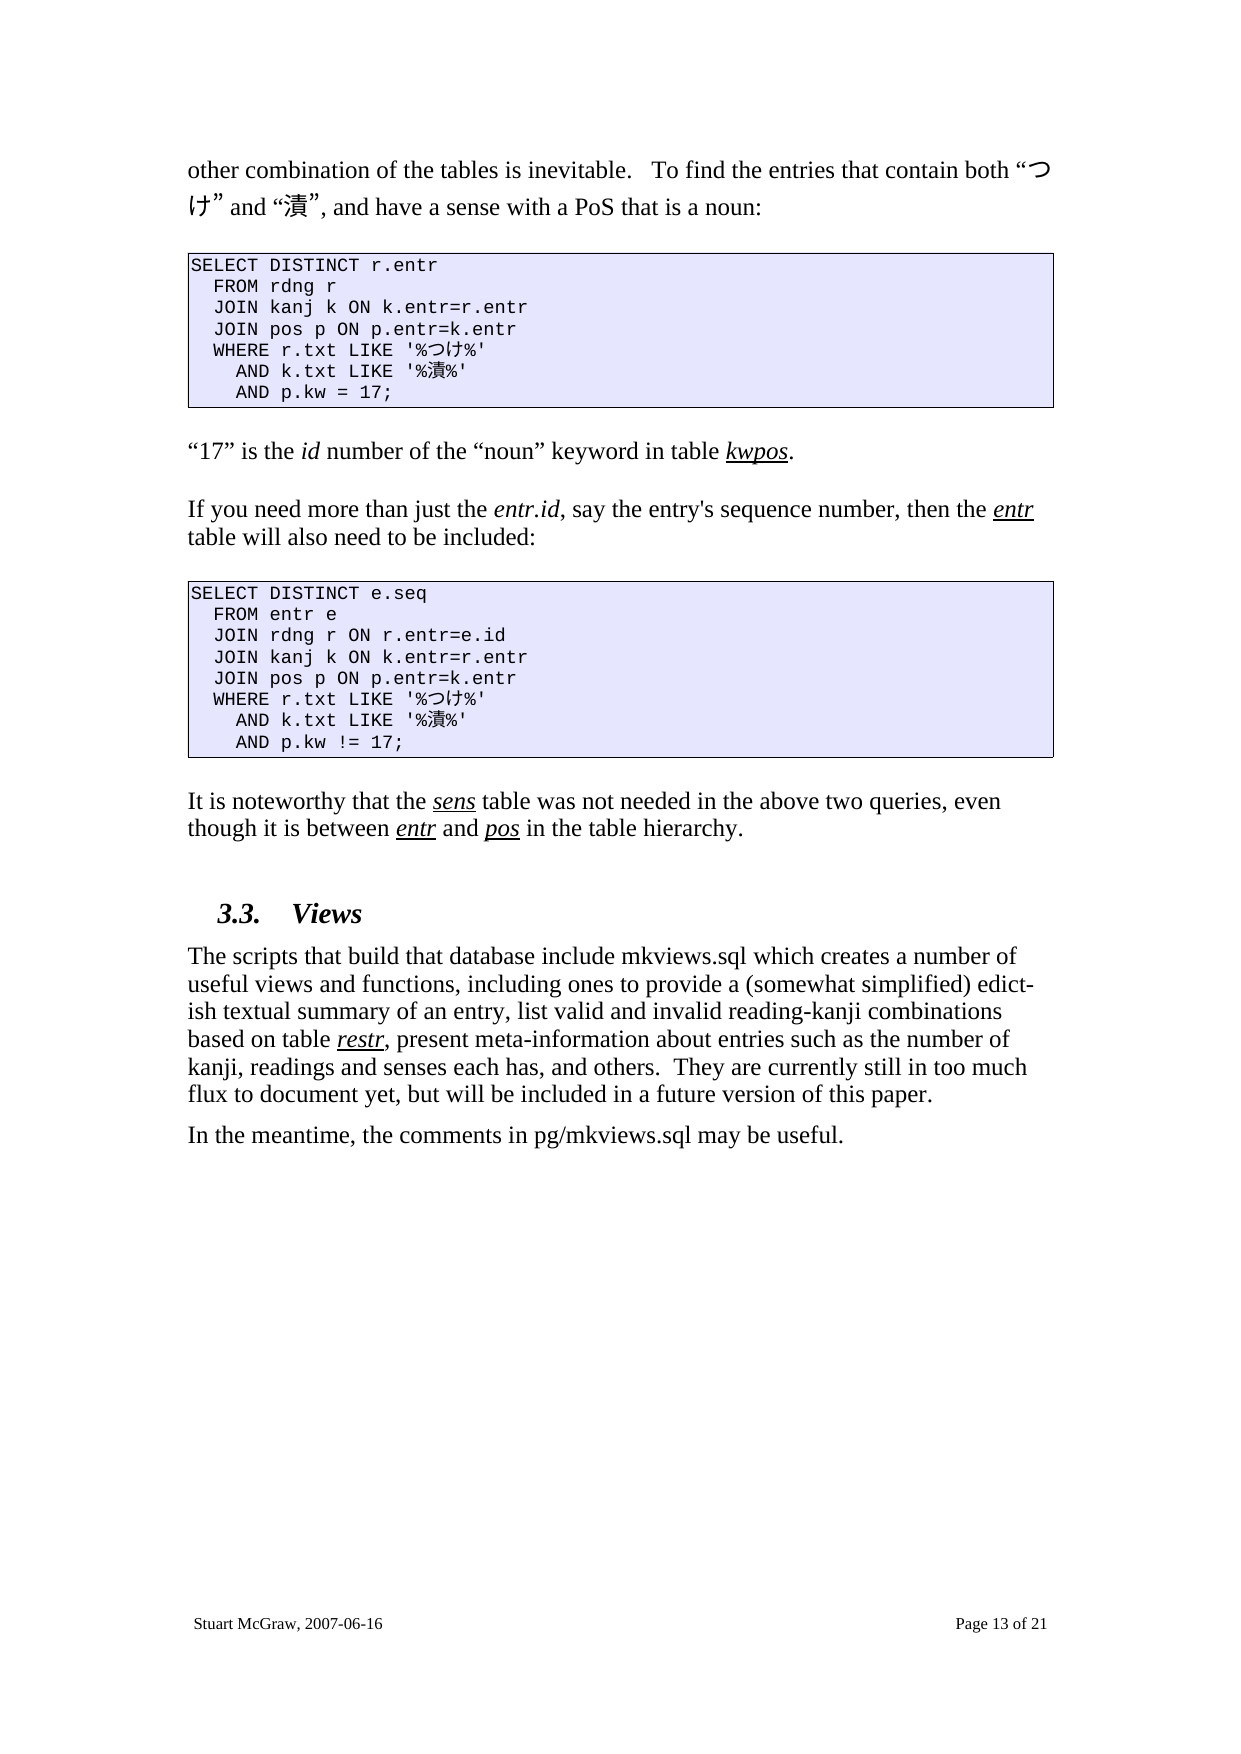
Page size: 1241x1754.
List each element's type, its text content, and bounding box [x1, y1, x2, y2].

text SELECT DISTINCT e.seq FROM entr e JOIN rdng r ON r.entr=e.id JOIN kanj k ON k.entr=r.entr JOIN pos p ON p.entr=k.entr WHERE r.txt LIKE '%つけ%' AND k.txt LIKE '%漬%' AND p.kw != 17; [189, 582, 1053, 757]
text SELECT DISTINCT r.entr FROM rdng r JOIN kanj k ON k.entr=r.entr JOIN pos p ON p.entr=k.entr WHERE r.txt LIKE '%つけ%' AND k.txt LIKE '%漬%' AND p.kw = 17; [189, 254, 1053, 407]
text It is noteworthy that the sens table was not needed in the above two queries, even though it is between entr and pos in the table hierarchy. [187, 787, 1053, 842]
text In the meantime, the comments in pg/mkviews.sql may be useful. [187, 1121, 1053, 1148]
text other combination of the tables is inevitable. To find the entries that contain both “つけ” and “漬”, and have a sense with a PoS that is a noun: [187, 150, 1053, 222]
subtitle Views [187, 898, 1053, 930]
text If you need more than just the entr.id, say the entry's sequence number, then the entr table will also need to be included: [187, 495, 1053, 551]
text “17” is the id number of the “noun” keyword in table kwpos. [187, 437, 1053, 465]
text The scripts that build that database include mkviews.sql which creates a number of useful views and functions, including ones to provide a (somewhat simplified) edict-ish textual summary of an entry, list valid and invalid reading-kanji combinations based on table restr, present meta-information about entries such as the number of kanji, readings and senses each has, and others. They are currently still in too much flux to document yet, but will be included in a future version of this paper. [187, 942, 1053, 1108]
